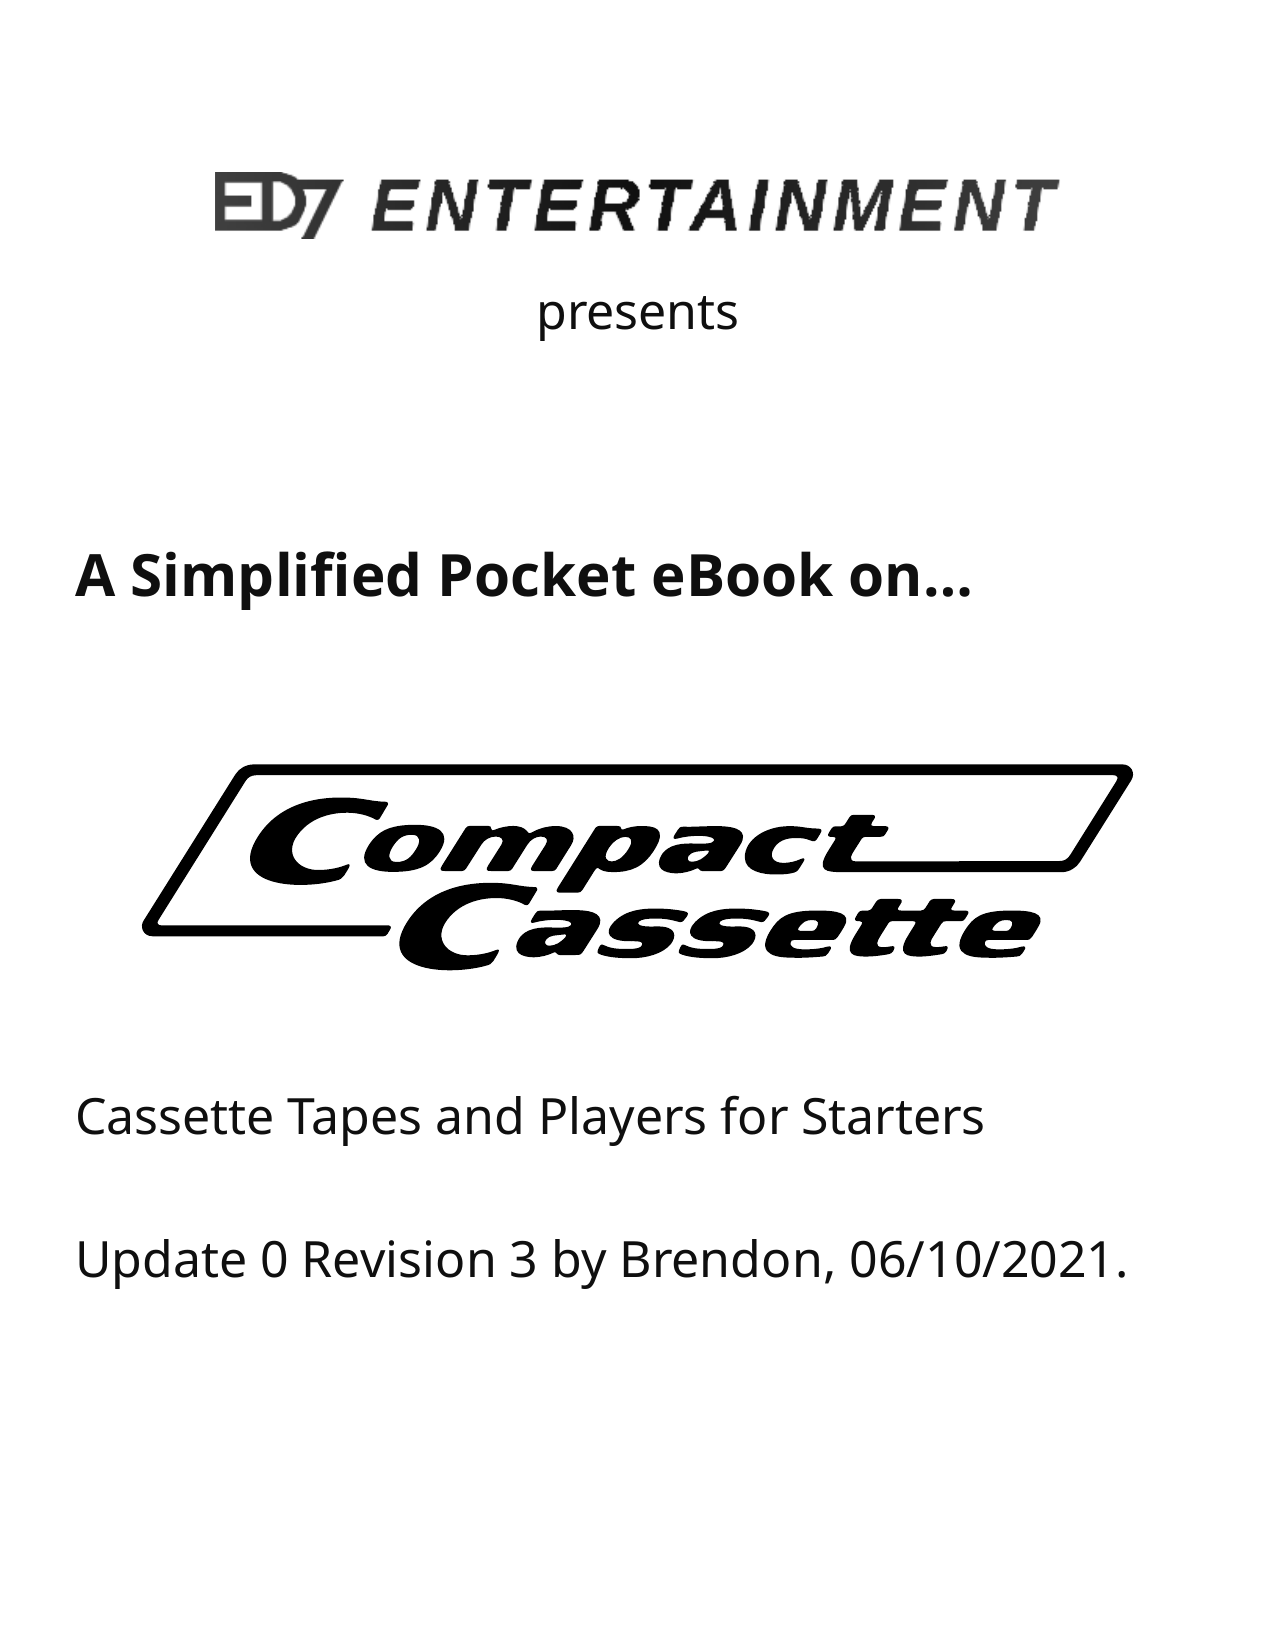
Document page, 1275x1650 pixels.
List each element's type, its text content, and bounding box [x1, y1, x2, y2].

subtitle presents [75, 276, 1200, 344]
text Update 0 Revision 3 by Brendon, 06/10/2021. [75, 1224, 1200, 1292]
title A Simplified Pocket eBook on… [75, 534, 1200, 614]
picture [215, 172, 1061, 239]
subtitle Cassette Tapes and Players for Starters [75, 1081, 1200, 1149]
